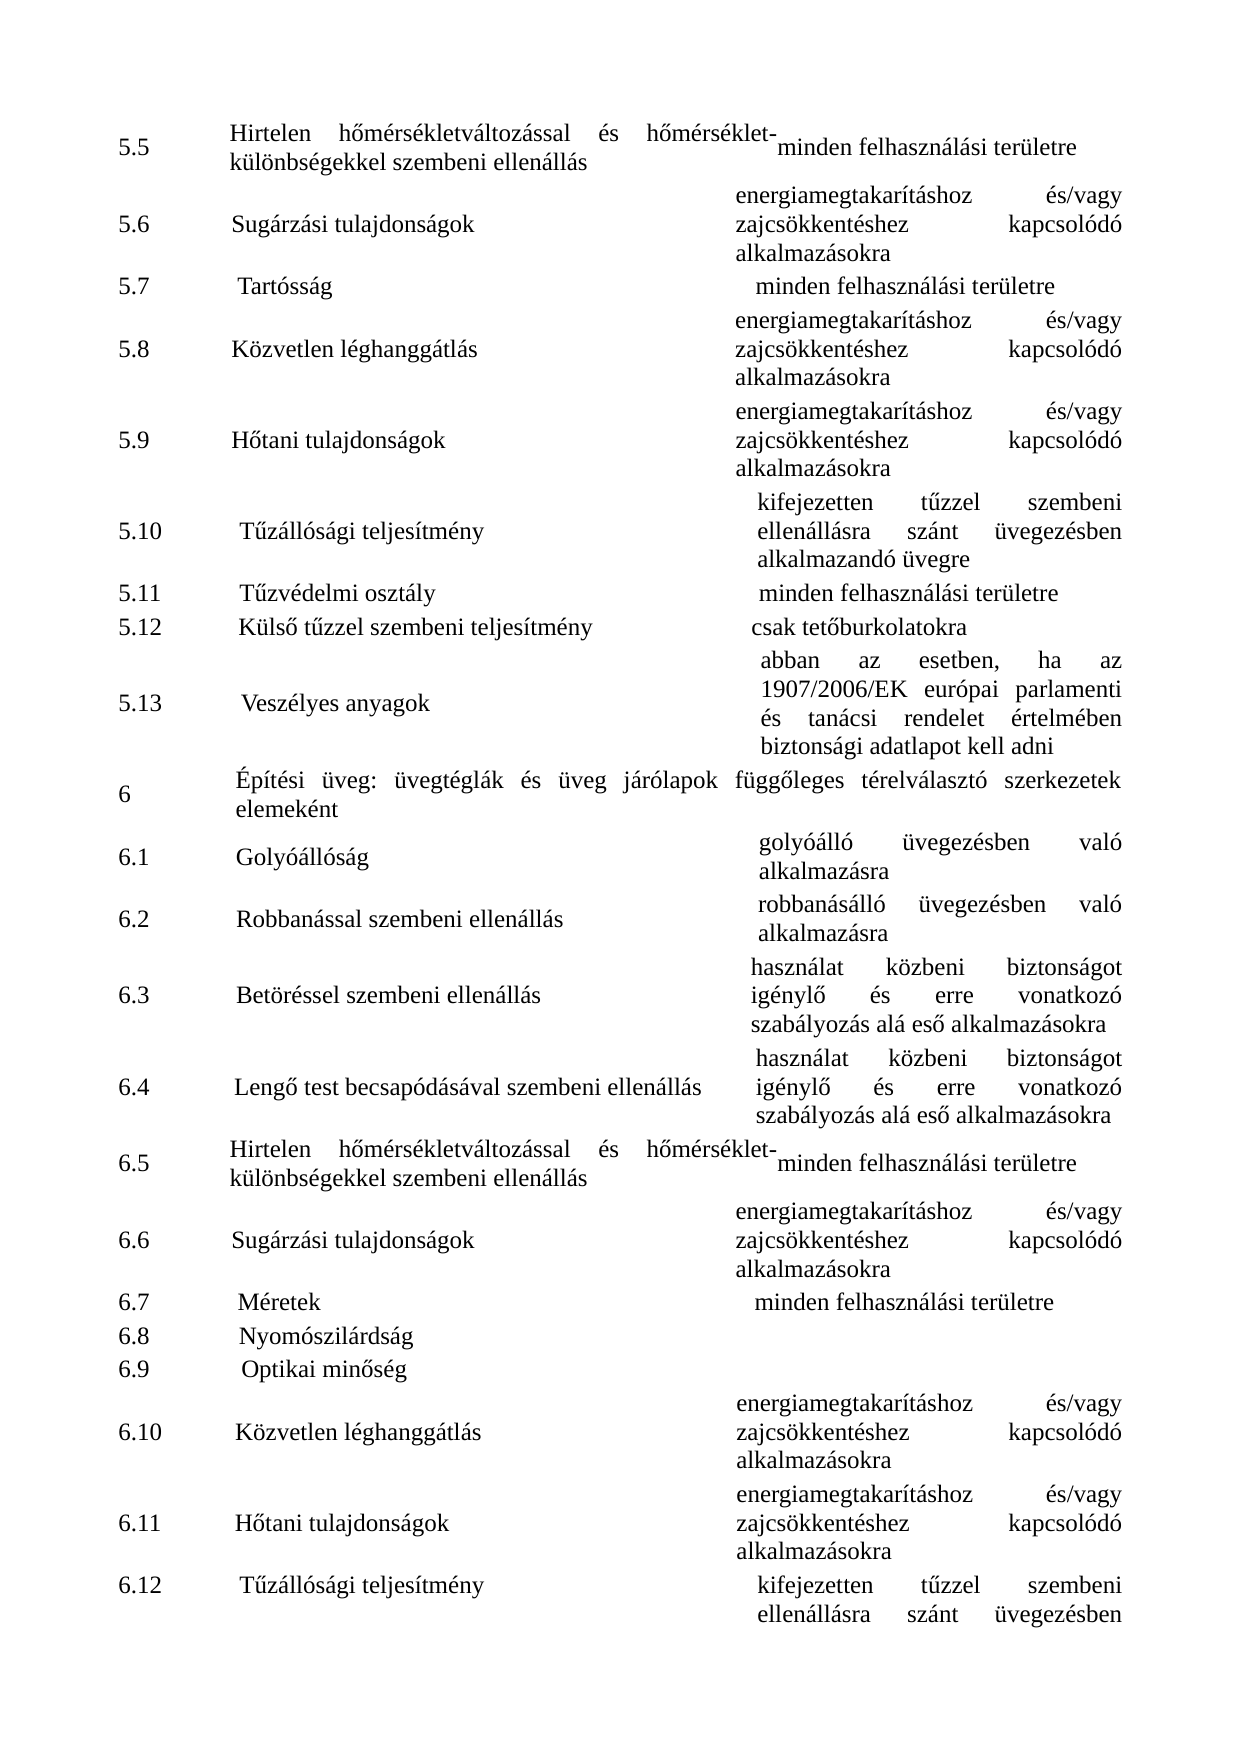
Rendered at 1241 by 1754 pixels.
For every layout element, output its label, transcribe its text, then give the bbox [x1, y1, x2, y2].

table_header 6.4 [118, 1043, 234, 1129]
table_header kifejezetten tűzzel szembeni ellenállásra szánt üvegezésben alkalmazandó üvegre [757, 487, 1122, 573]
table_header minden felhasználási területre [759, 578, 1122, 607]
table_header minden felhasználási területre [777, 118, 1122, 176]
table_header golyóálló üvegezésben való alkalmazásra [759, 827, 1122, 885]
table_header 6.2 [118, 890, 236, 947]
table_header 6.10 [118, 1388, 235, 1474]
table_header Veszélyes anyagok [241, 645, 760, 760]
table_header használat közbeni biztonságot igénylő és erre vonatkozó szabályozás alá eső alkalmazásokra [756, 1043, 1122, 1129]
table_header 6.8 [118, 1321, 238, 1349]
table_header Lengő test becsapódásával szembeni ellenállás [234, 1043, 756, 1129]
table_header energiamegtakarításhoz és/vagy zajcsökkentéshez kapcsolódó alkalmazásokra [735, 1196, 1122, 1282]
table_header minden felhasználási területre [755, 271, 1122, 300]
table_header 6 [118, 765, 235, 822]
table_header Hirtelen hőmérsékletváltozással és hőmérséklet-különbségekkel szembeni ellenállás [229, 118, 777, 176]
table_header robbanásálló üvegezésben való alkalmazásra [758, 890, 1122, 947]
table_header kifejezetten tűzzel szembeni ellenállásra szánt üvegezésben [757, 1570, 1122, 1627]
table_header 5.11 [118, 578, 239, 607]
table_header Robbanással szembeni ellenállás [236, 890, 758, 947]
table_header 6.9 [118, 1354, 241, 1383]
table_header Közvetlen léghanggátlás [235, 1388, 736, 1474]
table_header 6.11 [118, 1479, 234, 1565]
table_header 5.8 [118, 305, 231, 391]
table_header csak tetőburkolatokra [751, 612, 1122, 640]
table_header abban az esetben, ha az 1907/2006/EK európai parlamenti és tanácsi rendelet értelmében biztonsági adatlapot kell adni [760, 645, 1122, 760]
table_header Nyomószilárdság [239, 1321, 786, 1349]
table_header 6.6 [118, 1196, 231, 1282]
table_header 6.3 [118, 952, 236, 1038]
table_header használat közbeni biztonságot igénylő és erre vonatkozó szabályozás alá eső alkalmazásokra [751, 952, 1122, 1038]
table_header energiamegtakarításhoz és/vagy zajcsökkentéshez kapcsolódó alkalmazásokra [735, 180, 1122, 267]
table_header 6.7 [118, 1287, 237, 1316]
table_header energiamegtakarításhoz és/vagy zajcsökkentéshez kapcsolódó alkalmazásokra [735, 305, 1122, 391]
table_header minden felhasználási területre [777, 1134, 1122, 1191]
table_header Tartósság [237, 271, 755, 300]
table_header Optikai minőség [241, 1354, 777, 1383]
table_header 5.10 [118, 487, 239, 573]
table_header energiamegtakarításhoz és/vagy zajcsökkentéshez kapcsolódó alkalmazásokra [736, 1388, 1122, 1474]
table_header energiamegtakarításhoz és/vagy zajcsökkentéshez kapcsolódó alkalmazásokra [735, 396, 1122, 482]
table_header Sugárzási tulajdonságok [231, 180, 735, 267]
table_header Hirtelen hőmérsékletváltozással és hőmérséklet-különbségekkel szembeni ellenállás [229, 1134, 777, 1191]
table_header 5.7 [118, 271, 237, 300]
table_header Betöréssel szembeni ellenállás [236, 952, 751, 1038]
table_header energiamegtakarításhoz és/vagy zajcsökkentéshez kapcsolódó alkalmazásokra [736, 1479, 1122, 1565]
table_header Tűzállósági teljesítmény [239, 487, 757, 573]
table_header 5.6 [118, 180, 231, 267]
table_header Tűzvédelmi osztály [239, 578, 759, 607]
table_header Méretek [237, 1287, 754, 1316]
table_header 5.5 [118, 118, 229, 176]
table_header 6.1 [118, 827, 236, 885]
table_header Külső tűzzel szembeni teljesítmény [238, 612, 751, 640]
table_header 5.9 [118, 396, 231, 482]
table_header 5.12 [118, 612, 238, 640]
table_header 6.5 [118, 1134, 229, 1191]
table_header Golyóállóság [236, 827, 759, 885]
table_header Sugárzási tulajdonságok [231, 1196, 735, 1282]
table_header 6.12 [118, 1570, 239, 1627]
table_header Közvetlen léghanggátlás [231, 305, 735, 391]
table_header Építési üveg: üvegtéglák és üveg járólapok függőleges térelválasztó szerkezetek elemeként [235, 765, 1122, 822]
table_header Hőtani tulajdonságok [231, 396, 735, 482]
table_header minden felhasználási területre [754, 1287, 1122, 1316]
table_header Hőtani tulajdonságok [235, 1479, 736, 1565]
table_header 5.13 [118, 645, 241, 760]
table_header [777, 1354, 1122, 1383]
table_header Tűzállósági teljesítmény [239, 1570, 757, 1627]
table_header [786, 1321, 1122, 1349]
